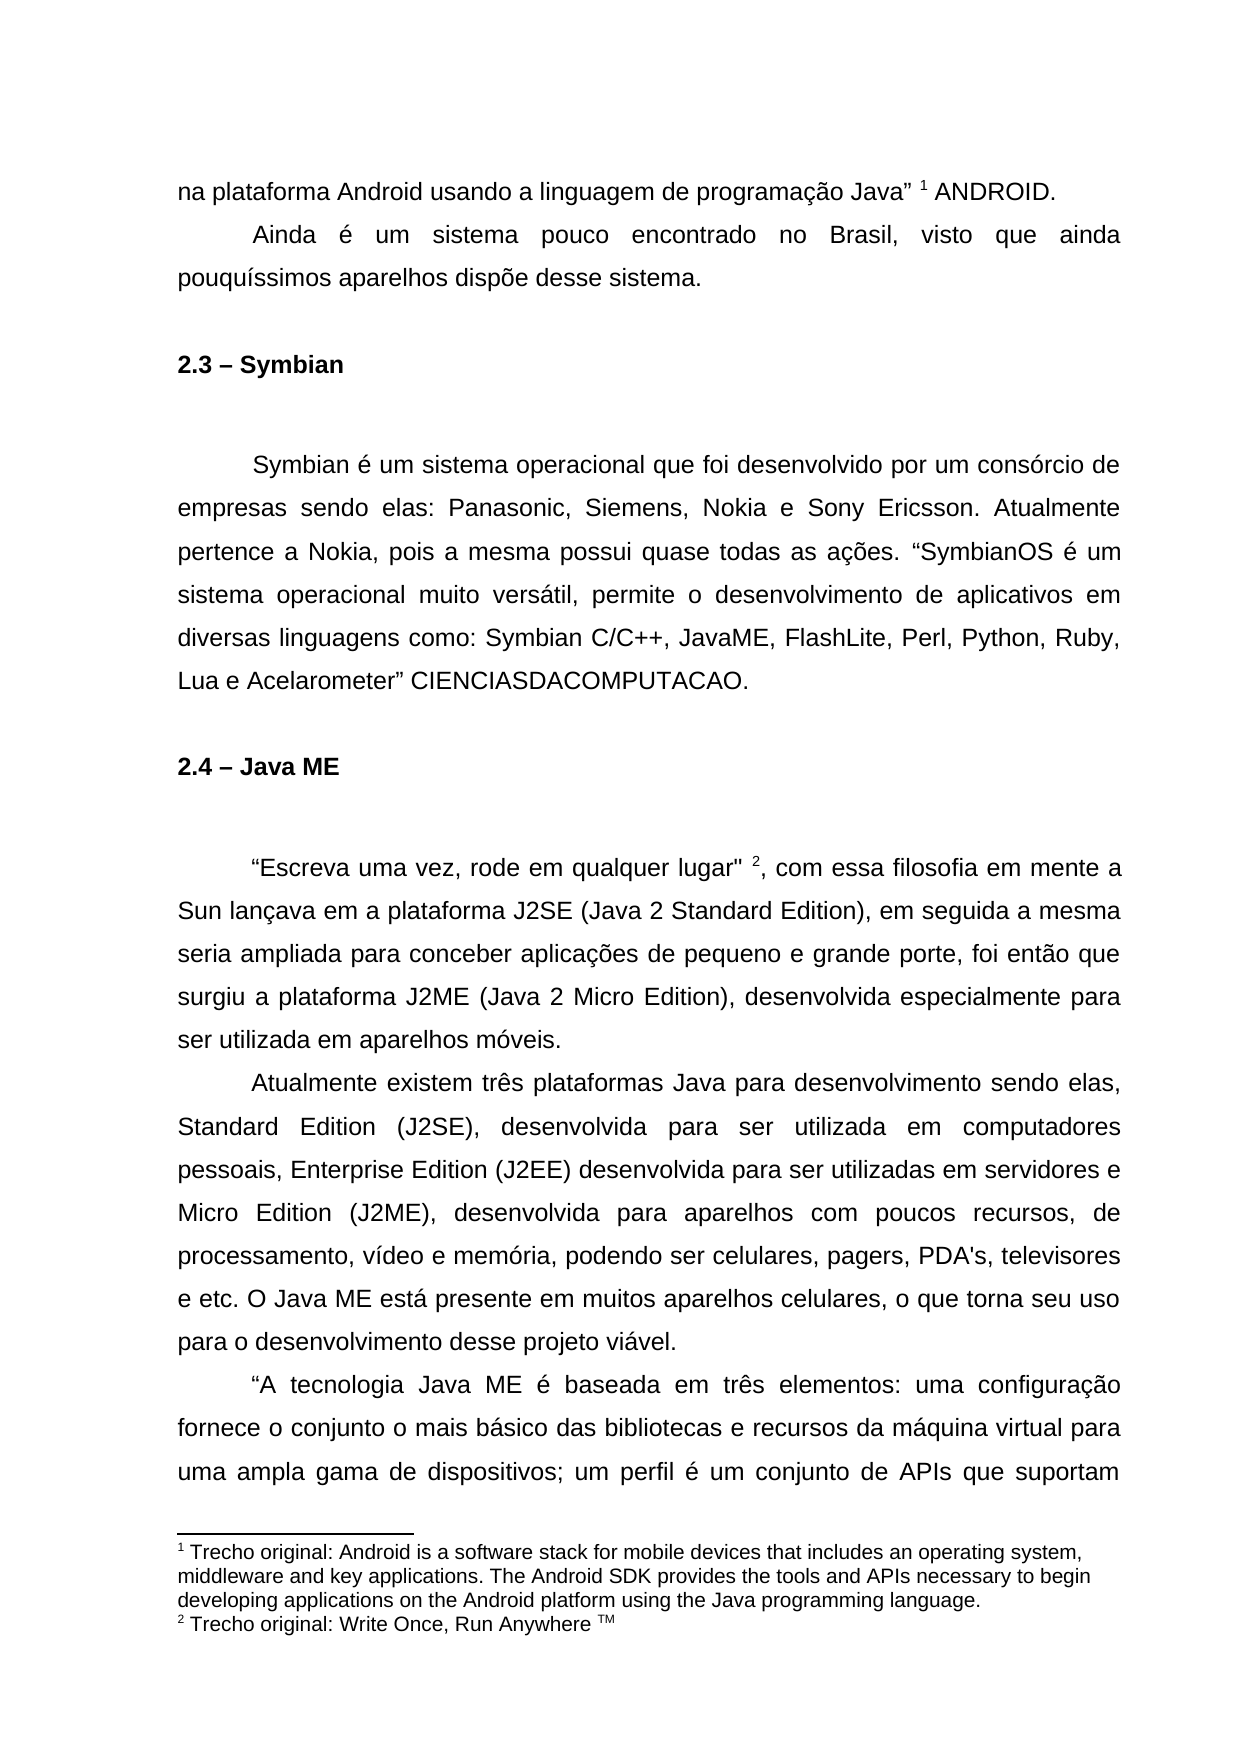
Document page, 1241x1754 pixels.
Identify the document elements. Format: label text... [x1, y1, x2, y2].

text “A tecnologia Java ME é baseada em três elementos: uma configuração fornece o conjunto o mais básico das bibliotecas e recursos da máquina virtual para uma ampla gama de dispositivos; um perfil é um conjunto de APIs que suportam [177, 1370, 1122, 1485]
text na plataforma Android usando a linguagem de programação Java” ANDROID. [177, 177, 1122, 206]
subtitle 2.3 – Symbian [177, 350, 1122, 378]
text Trecho original: Android is a software stack for mobile devices that includes an operating system, middleware and key applications. The Android SDK provides the tools and APIs necessary to begin developing applications on the Android platform using the Java programming language. [177, 1540, 1122, 1612]
text Ainda é um sistema pouco encontrado no Brasil, visto que ainda pouquíssimos aparelhos dispõe desse sistema. [177, 220, 1122, 292]
text Trecho original: Write Once, Run Anywhere TM [177, 1612, 1122, 1636]
subtitle 2.4 – Java ME [177, 752, 1122, 781]
text “Escreva uma vez, rode em qualquer lugar" , com essa filosofia em mente a Sun lançava em a plataforma J2SE (Java 2 Standard Edition), em seguida a mesma seria ampliada para conceber aplicações de pequeno e grande porte, foi então que surgiu a plataforma J2ME (Java 2 Micro Edition), desenvolvida especialmente para ser utilizada em aparelhos móveis. [177, 853, 1122, 1054]
text Atualmente existem três plataformas Java para desenvolvimento sendo elas, Standard Edition (J2SE), desenvolvida para ser utilizada em computadores pessoais, Enterprise Edition (J2EE) desenvolvida para ser utilizadas em servidores e Micro Edition (J2ME), desenvolvida para aparelhos com poucos recursos, de processamento, vídeo e memória, podendo ser celulares, pagers, PDA's, televisores e etc. O Java ME está presente em muitos aparelhos celulares, o que torna seu uso para o desenvolvimento desse projeto viável. [177, 1068, 1122, 1356]
text Symbian é um sistema operacional que foi desenvolvido por um consórcio de empresas sendo elas: Panasonic, Siemens, Nokia e Sony Ericsson. Atualmente pertence a Nokia, pois a mesma possui quase todas as ações. “SymbianOS é um sistema operacional muito versátil, permite o desenvolvimento de aplicativos em diversas linguagens como: Symbian C/C++, JavaME, FlashLite, Perl, Python, Ruby, Lua e Acelarometer” CIENCIASDACOMPUTACAO. [177, 450, 1122, 695]
